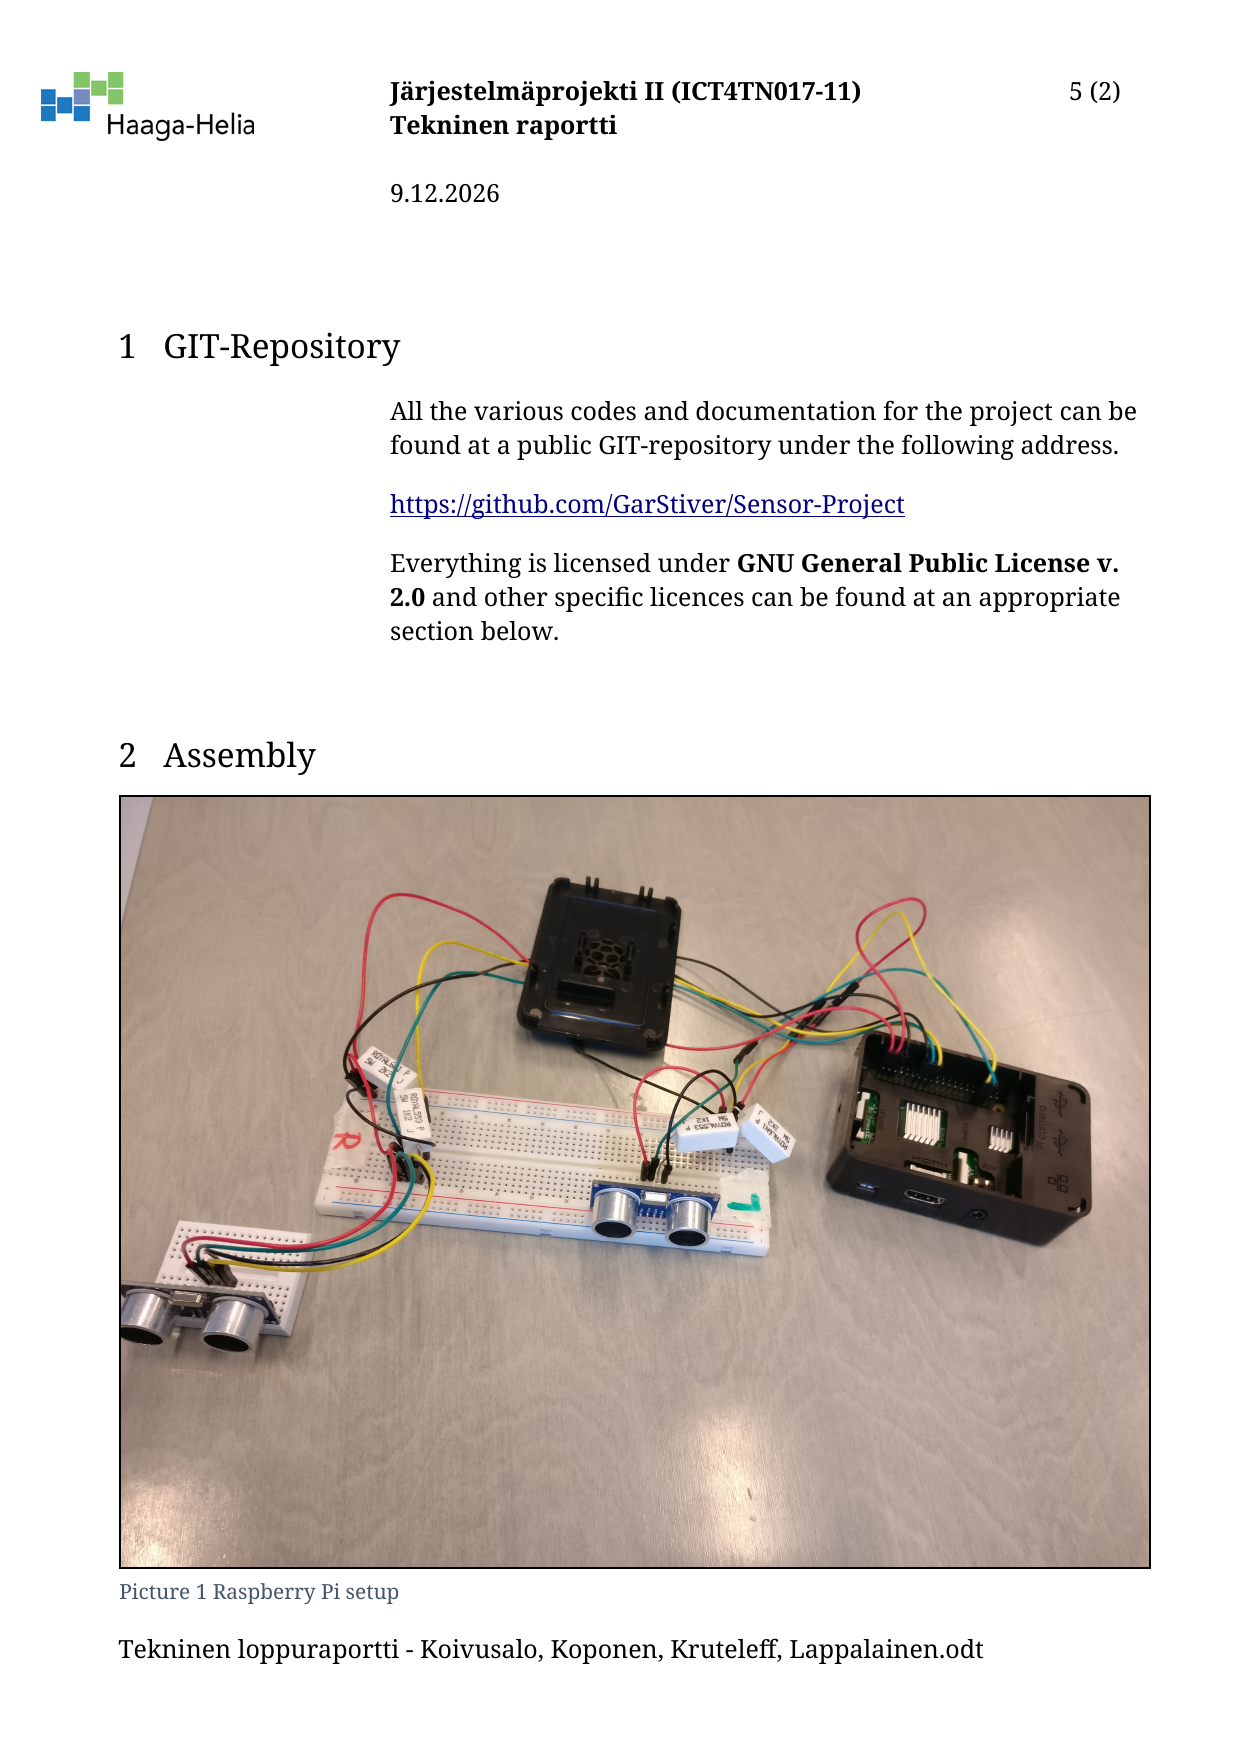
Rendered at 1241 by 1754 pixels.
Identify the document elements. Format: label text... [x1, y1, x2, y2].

text https://github.com/GarStiver/Sensor-Project [390, 487, 1152, 521]
subtitle GIT-Repository [118, 323, 1152, 369]
text All the various codes and documentation for the project can be found at a public GIT-repository under the following address. [390, 394, 1152, 462]
subtitle Assembly [118, 732, 1152, 777]
text Everything is licensed under GNU General Public License v. 2.0 and other specific licences can be found at an appropriate section below. [390, 546, 1152, 648]
text Picture 1 Raspberry Pi setup [119, 1577, 1152, 1605]
